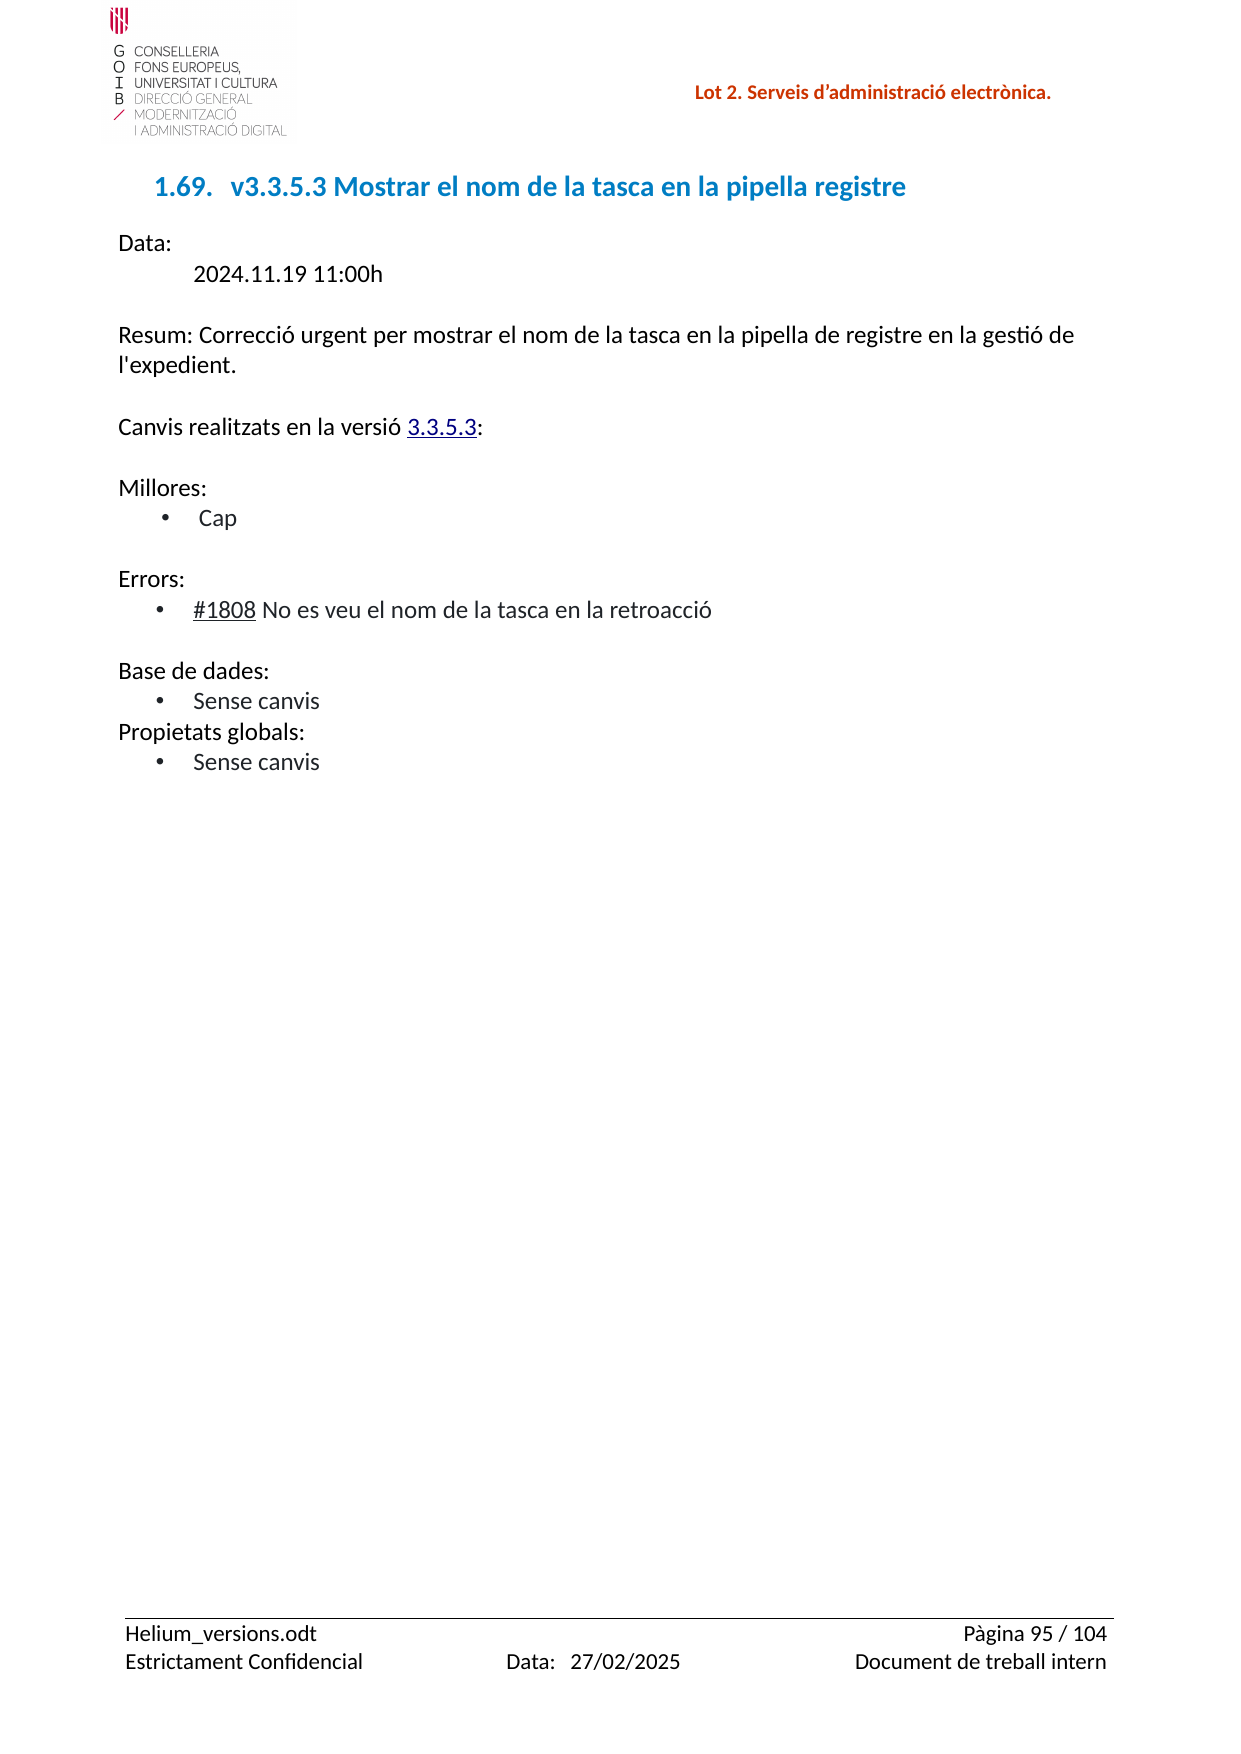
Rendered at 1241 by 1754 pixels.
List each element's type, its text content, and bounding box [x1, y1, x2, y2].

text Resum: Correcció urgent per mostrar el nom de la tasca en la pipella de registre en la gestió de l'expedient. [118, 319, 1122, 380]
text Base de dades: [118, 655, 1122, 685]
text Errors: [118, 563, 1122, 594]
text Propietats globals: [118, 716, 1122, 746]
picture [100, 0, 297, 144]
list #1808 No es veu el nom de la tasca en la retroacció [156, 594, 1122, 624]
text Millores: [118, 472, 1122, 502]
list Cap [161, 502, 1122, 533]
text Canvis realitzats en la versió 3.3.5.3: [118, 411, 1122, 441]
list Sense canvis [156, 746, 1122, 777]
subtitle v3.3.5.3 Mostrar el nom de la tasca en la pipella registre [153, 168, 1122, 204]
text 2024.11.19 11:00h [118, 258, 1122, 289]
list Sense canvis [156, 685, 1122, 716]
text Data: [118, 228, 1122, 258]
